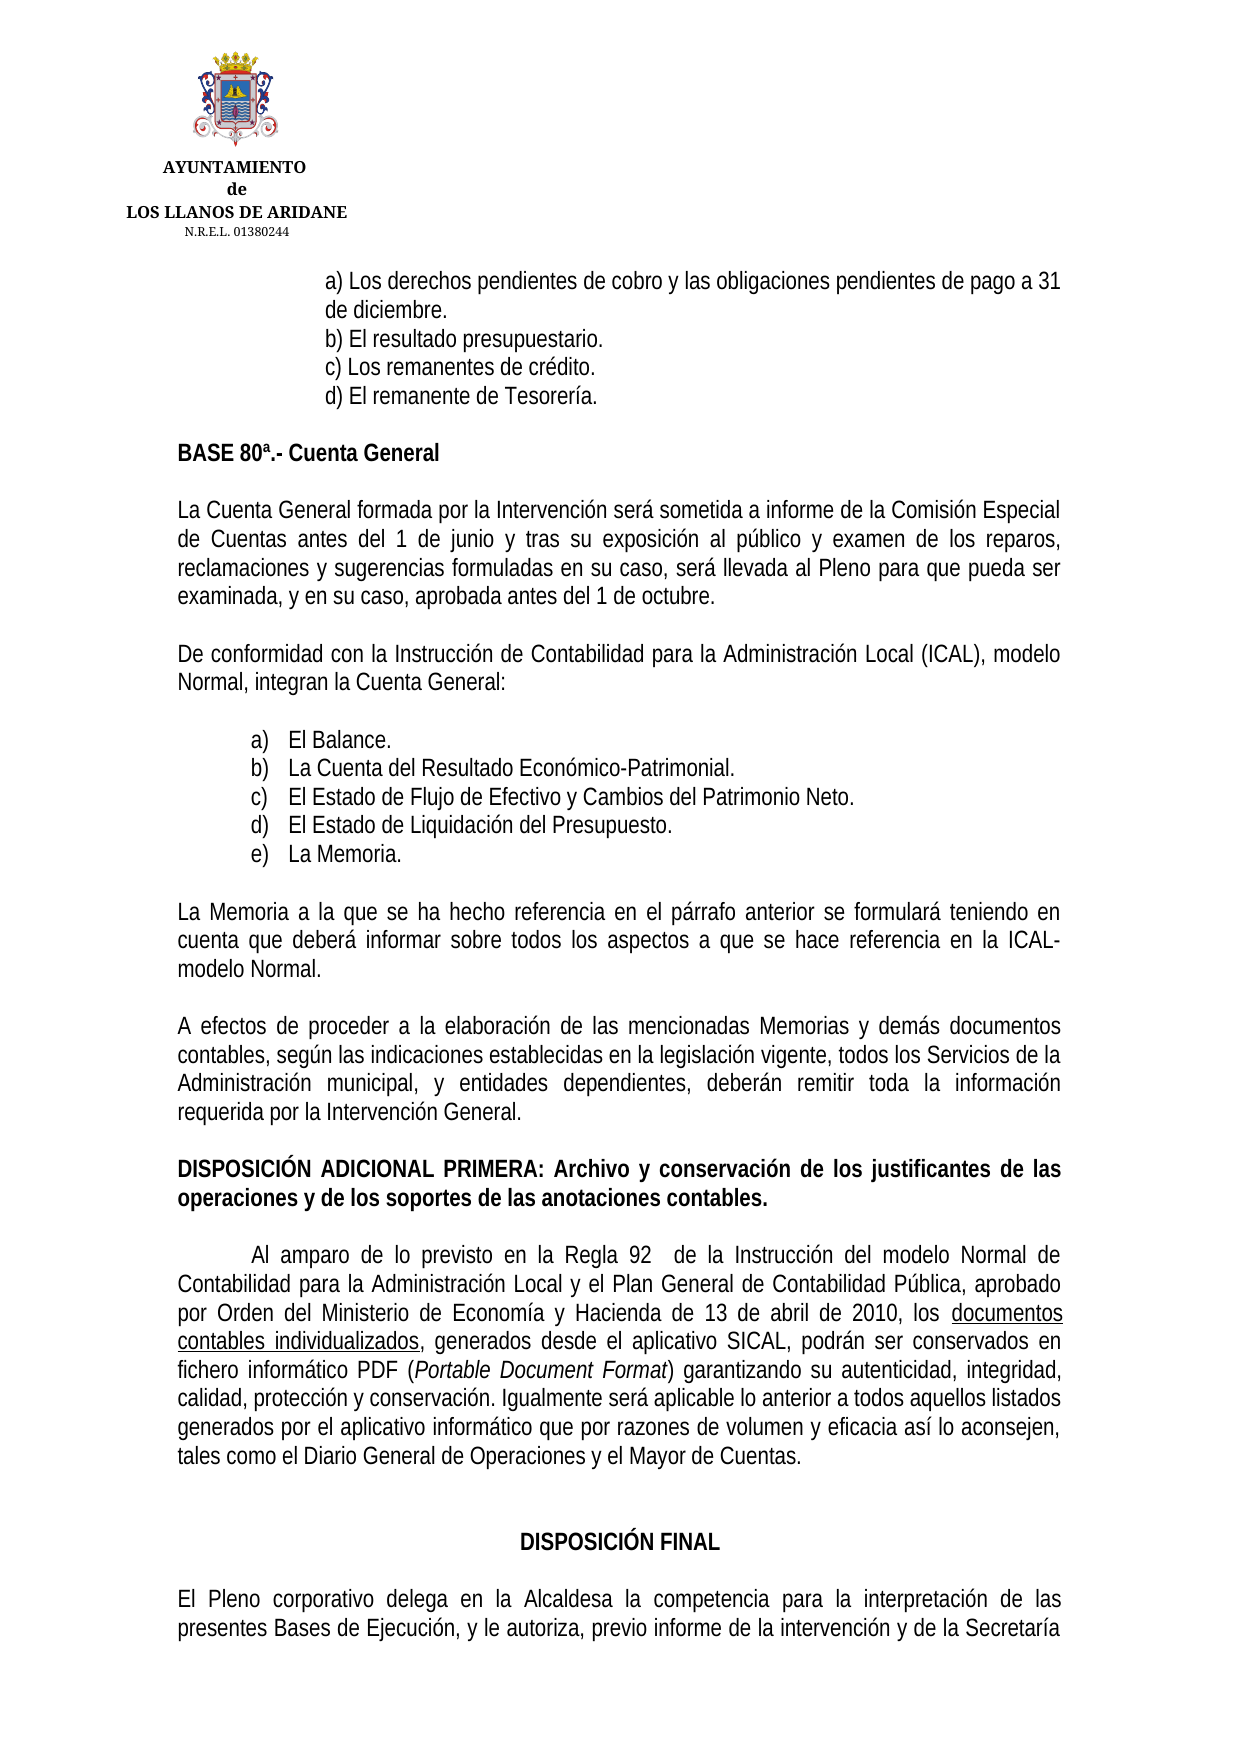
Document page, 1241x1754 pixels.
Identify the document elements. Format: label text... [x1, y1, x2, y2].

text a) Los derechos pendientes de cobro y las obligaciones pendientes de pago a 31 de diciembre. [325, 266, 1063, 323]
text b) El resultado presupuestario. [325, 323, 1063, 352]
text d) El remanente de Tesorería. [325, 381, 1063, 409]
text El Pleno corporativo delega en la Alcaldesa la competencia para la interpretación de las presentes Bases de Ejecución, y le autoriza, previo informe de la intervención y de la Secretaría [177, 1584, 1063, 1641]
list El Estado de Liquidación del Presupuesto. [251, 811, 1063, 839]
list La Memoria. [251, 839, 1063, 868]
text La Cuenta General formada por la Intervención será sometida a informe de la Comisión Especial de Cuentas antes del 1 de junio y tras su exposición al público y examen de los reparos, reclamaciones y sugerencias formuladas en su caso, será llevada al Pleno para que pueda ser examinada, y en su caso, aprobada antes del 1 de octubre. [177, 495, 1063, 610]
text c) Los remanentes de crédito. [325, 352, 1063, 381]
text DISPOSICIÓN FINAL [177, 1527, 1063, 1555]
text BASE 80ª.- Cuenta General [177, 438, 1063, 467]
list El Estado de Flujo de Efectivo y Cambios del Patrimonio Neto. [251, 782, 1063, 811]
text Al amparo de lo previsto en la Regla 92 de la Instrucción del modelo Normal de Contabilidad para la Administración Local y el Plan General de Contabilidad Pública, aprobado por Orden del Ministerio de Economía y Hacienda de 13 de abril de 2010, los documentos contables individualizados, generados desde el aplicativo SICAL, podrán ser conservados en fichero informático PDF (Portable Document Format) garantizando su autenticidad, integridad, calidad, protección y conservación. Igualmente será aplicable lo anterior a todos aquellos listados generados por el aplicativo informático que por razones de volumen y eficacia así lo aconsejen, tales como el Diario General de Operaciones y el Mayor de Cuentas. [177, 1240, 1063, 1469]
text La Memoria a la que se ha hecho referencia en el párrafo anterior se formulará teniendo en cuenta que deberá informar sobre todos los aspectos a que se hace referencia en la ICAL-modelo Normal. [177, 896, 1063, 982]
text DISPOSICIÓN ADICIONAL PRIMERA: Archivo y conservación de los justificantes de las operaciones y de los soportes de las anotaciones contables. [177, 1154, 1063, 1212]
list El Balance. [251, 724, 1063, 753]
text De conformidad con la Instrucción de Contabilidad para la Administración Local (ICAL), modelo Normal, integran la Cuenta General: [177, 639, 1063, 696]
text A efectos de proceder a la elaboración de las mencionadas Memorias y demás documentos contables, según las indicaciones establecidas en la legislación vigente, todos los Servicios de la Administración municipal, y entidades dependientes, deberán remitir toda la información requerida por la Intervención General. [177, 1011, 1063, 1126]
list La Cuenta del Resultado Económico-Patrimonial. [251, 753, 1063, 782]
